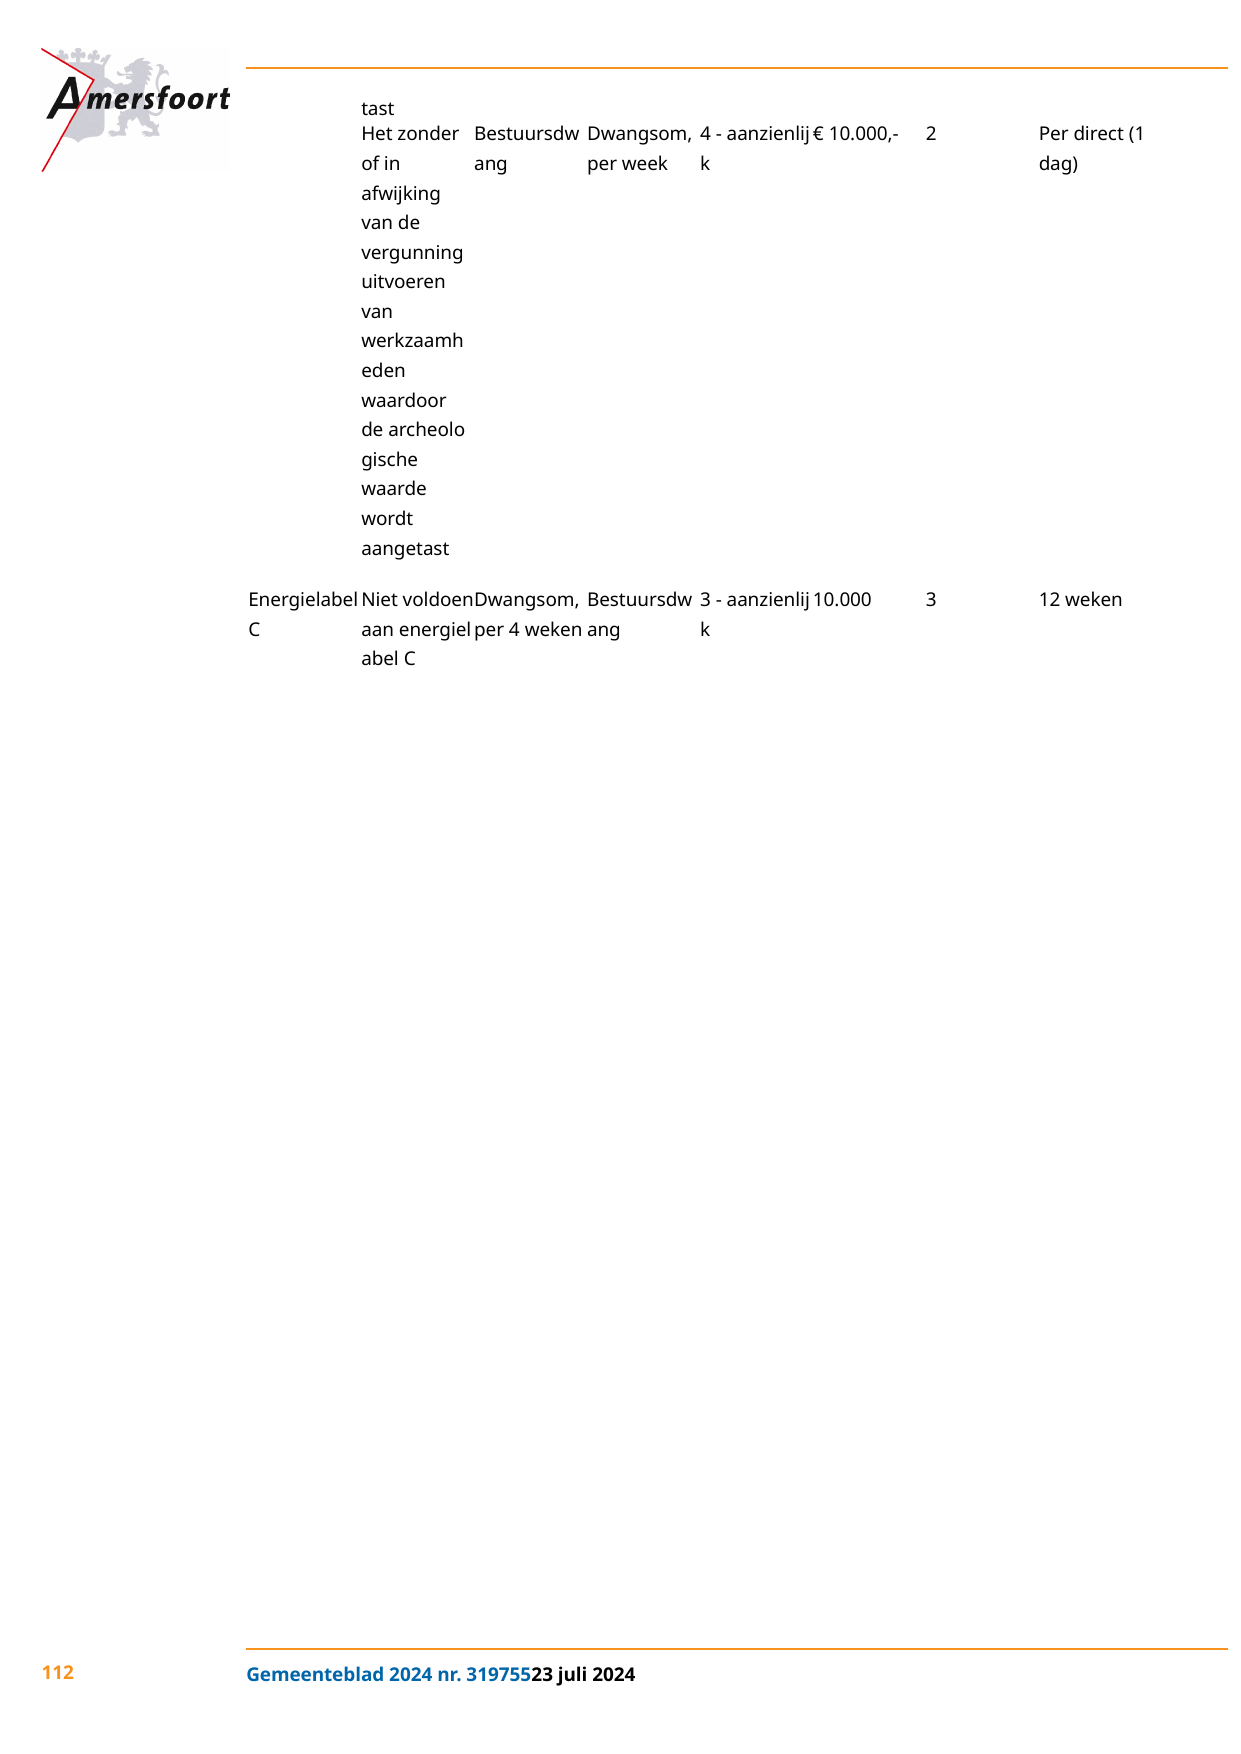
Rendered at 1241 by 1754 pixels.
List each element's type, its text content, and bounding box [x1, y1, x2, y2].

table_cell [587, 95, 700, 121]
table_cell [248, 95, 361, 586]
table_cell Per direct (1 dag) [1039, 121, 1152, 560]
table_cell Het zonder of in afwijking van de vergunning uitvoeren van werkzaamheden waardoor de archeologische waarde wordt aangetast [361, 121, 474, 560]
table_cell 3 - aanzienlijk [700, 586, 813, 671]
table_cell [1039, 560, 1152, 586]
table_cell [813, 560, 926, 586]
table_cell [926, 95, 1038, 121]
table_cell [813, 95, 926, 121]
table_cell [474, 95, 587, 121]
table_cell tast [361, 95, 474, 121]
table_cell [926, 560, 1038, 586]
table_cell [1039, 95, 1152, 121]
table_cell Bestuursdwang [587, 586, 700, 671]
table_cell [361, 560, 474, 586]
table_cell 4 - aanzienlijk [700, 121, 813, 560]
table_cell 3 [926, 586, 1038, 671]
table_cell 12 weken [1039, 586, 1152, 671]
table_cell Energielabel C [248, 586, 361, 671]
table_cell [474, 560, 587, 586]
table_cell [700, 560, 813, 586]
table_cell Bestuursdwang [474, 121, 587, 560]
table_cell 10.000 [813, 586, 926, 671]
table_cell Dwangsom, per 4 weken [474, 586, 587, 671]
table_cell 2 [926, 121, 1038, 560]
picture [41, 47, 231, 172]
table_cell € 10.000,- [813, 121, 926, 560]
table_cell [700, 95, 813, 121]
table_cell Niet voldoen aan energielabel C [361, 586, 474, 671]
table_cell [587, 560, 700, 586]
table_cell Dwangsom,per week [587, 121, 700, 560]
